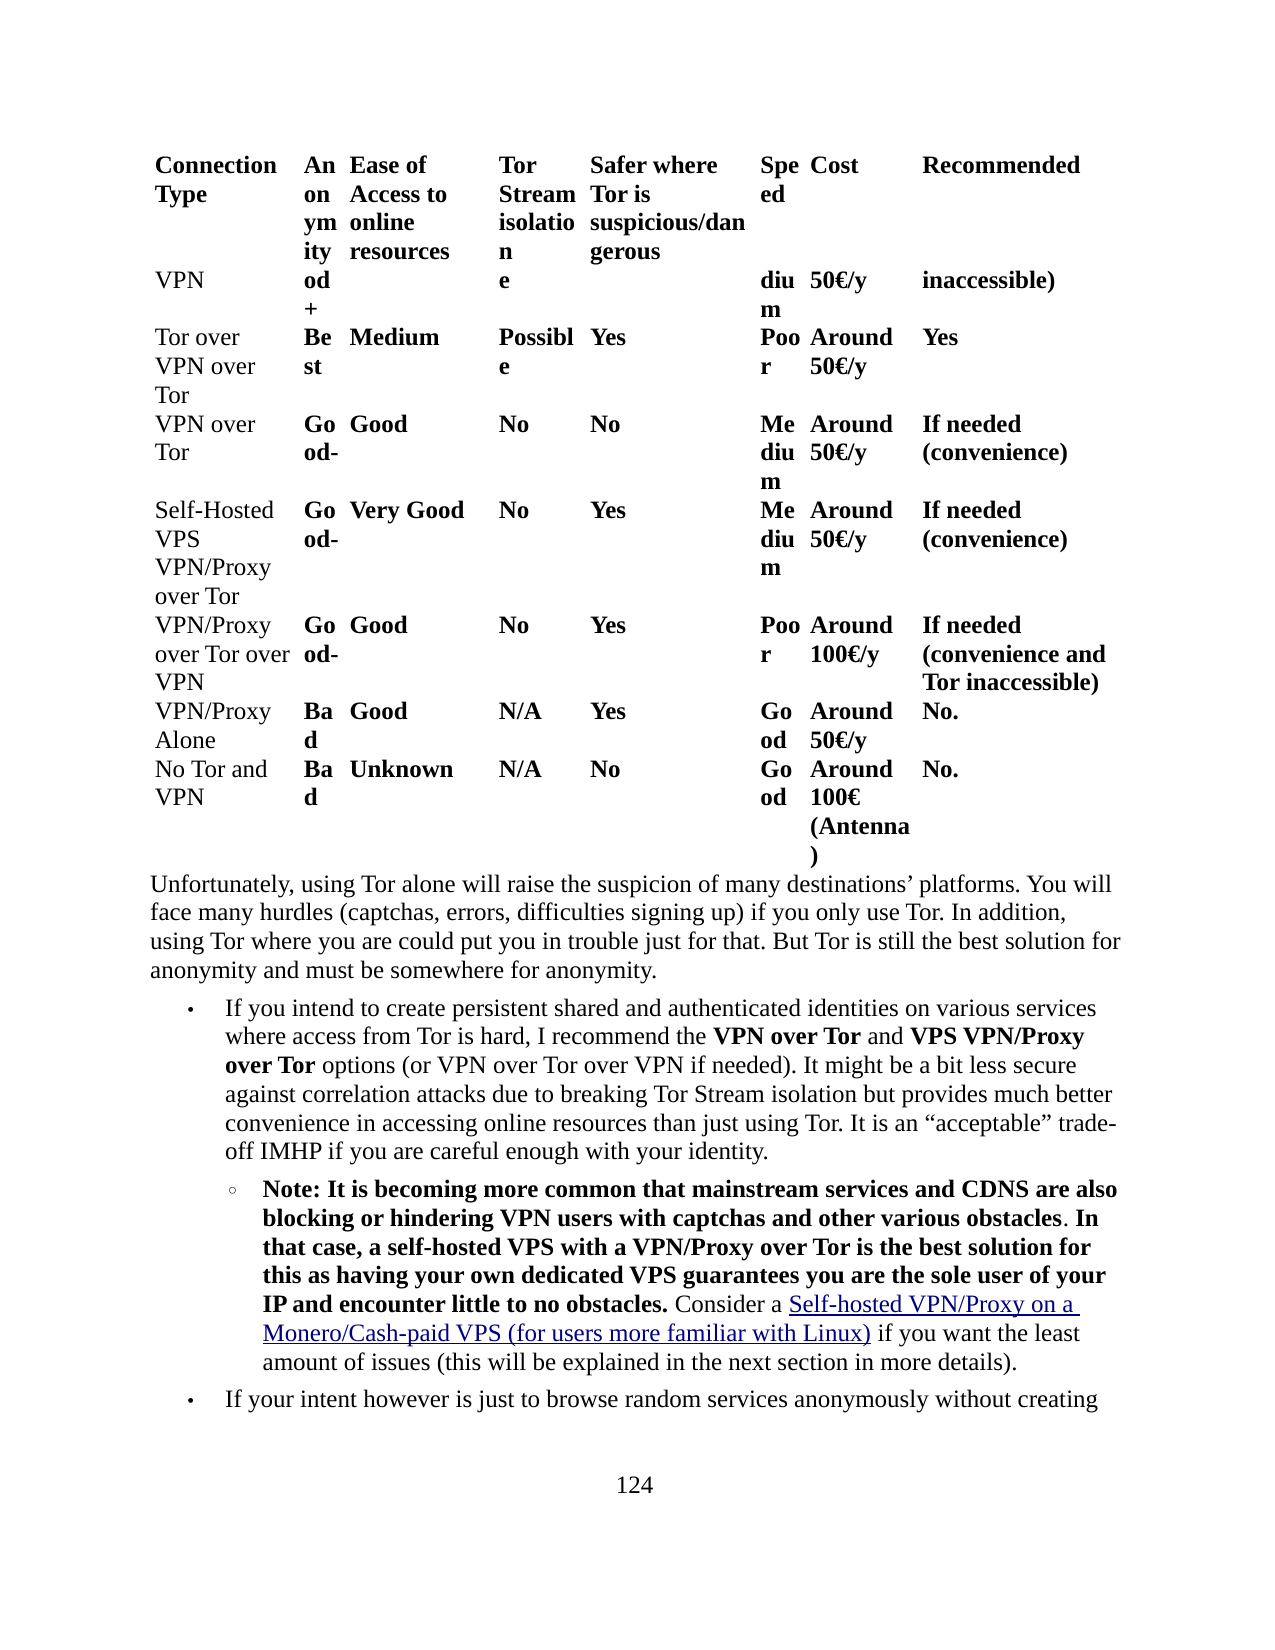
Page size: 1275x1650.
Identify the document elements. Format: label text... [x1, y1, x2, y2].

table_cell Medium [756, 495, 805, 610]
table_cell Unknown [345, 754, 494, 869]
table_cell Around 100€/y [805, 610, 917, 696]
table_cell Yes [586, 495, 756, 610]
list Note: It is becoming more common that mainstream services and CDNS are also blocking or hindering VPN users with captchas and other various obstacles. In that case, a self-hosted VPS with a VPN/Proxy over Tor is the best solution for this as having your own dedicated VPS guarantees you are the sole user of your IP and encounter little to no obstacles. Consider a Self-hosted VPN/Proxy on a Monero/Cash-paid VPS (for users more familiar with Linux) if you want the least amount of issues (this will be explained in the next section in more details). [225, 1174, 1125, 1375]
table_header Connection Type [150, 150, 299, 265]
table_cell Around 50€/y [805, 495, 917, 610]
table_header Speed [756, 150, 805, 265]
text Unfortunately, using Tor alone will raise the suspicion of many destinations’ platforms. You will face many hurdles (captchas, errors, difficulties signing up) if you only use Tor. In addition, using Tor where you are could put you in trouble just for that. But Tor is still the best solution for anonymity and must be somewhere for anonymity. [150, 869, 1125, 984]
table_cell dium [756, 265, 805, 322]
table_cell Yes [918, 323, 1125, 409]
table_cell Around 50€/y [805, 409, 917, 495]
table_cell N/A [494, 696, 586, 754]
table_cell Around 50€/y [805, 696, 917, 754]
table_cell VPN/Proxy Alone [150, 696, 299, 754]
table_cell No [494, 409, 586, 495]
table_cell Yes [586, 696, 756, 754]
table_cell e [494, 265, 586, 322]
table_header Cost [805, 150, 917, 265]
table_header Recommended [918, 150, 1125, 265]
table_cell Poor [756, 610, 805, 696]
table_cell VPN [150, 265, 299, 322]
table_cell No [494, 495, 586, 610]
table_cell No [586, 754, 756, 869]
table_cell No [586, 409, 756, 495]
table_cell Poor [756, 323, 805, 409]
table_cell N/A [494, 754, 586, 869]
table_cell inaccessible) [918, 265, 1125, 322]
table_cell Yes [586, 610, 756, 696]
table_cell Bad [299, 696, 345, 754]
table_cell Good [345, 696, 494, 754]
table_cell If needed (convenience) [918, 495, 1125, 610]
table_cell Tor over VPN over Tor [150, 323, 299, 409]
table_cell Good- [299, 610, 345, 696]
table_cell Yes [586, 323, 756, 409]
table_cell od+ [299, 265, 345, 322]
table_cell No [494, 610, 586, 696]
table_cell Good [756, 696, 805, 754]
table_cell If needed (convenience) [918, 409, 1125, 495]
table_cell Possible [494, 323, 586, 409]
table_cell Medium [345, 323, 494, 409]
table_cell Good [756, 754, 805, 869]
table_header Anonymity [299, 150, 345, 265]
table_cell Good [345, 610, 494, 696]
table_cell Medium [756, 409, 805, 495]
table_cell VPN/Proxy over Tor over VPN [150, 610, 299, 696]
table_cell Very Good [345, 495, 494, 610]
table_cell Good [345, 409, 494, 495]
table_header Ease of Access to online resources [345, 150, 494, 265]
table_cell No. [918, 754, 1125, 869]
table_cell No. [918, 696, 1125, 754]
table_header Safer where Tor is suspicious/dangerous [586, 150, 756, 265]
table_cell Good- [299, 409, 345, 495]
table_cell 50€/y [805, 265, 917, 322]
table_cell No Tor and VPN [150, 754, 299, 869]
table_header Tor Stream isolation [494, 150, 586, 265]
table_cell Around 50€/y [805, 323, 917, 409]
table_cell Good- [299, 495, 345, 610]
list If you intend to create persistent shared and authenticated identities on various services where access from Tor is hard, I recommend the VPN over Tor and VPS VPN/Proxy over Tor options (or VPN over Tor over VPN if needed). It might be a bit less secure against correlation attacks due to breaking Tor Stream isolation but provides much better convenience in accessing online resources than just using Tor. It is an “acceptable” trade-off IMHP if you are careful enough with your identity. [187, 993, 1125, 1165]
table_cell VPN over Tor [150, 409, 299, 495]
table_cell [586, 265, 756, 322]
table_cell [345, 265, 494, 322]
table_cell If needed (convenience and Tor inaccessible) [918, 610, 1125, 696]
table_cell Self-Hosted VPS VPN/Proxy over Tor [150, 495, 299, 610]
table_cell Best [299, 323, 345, 409]
table_cell Around 100€ (Antenna) [805, 754, 917, 869]
table_cell Bad [299, 754, 345, 869]
list If your intent however is just to browse random services anonymously without creating [187, 1384, 1125, 1413]
